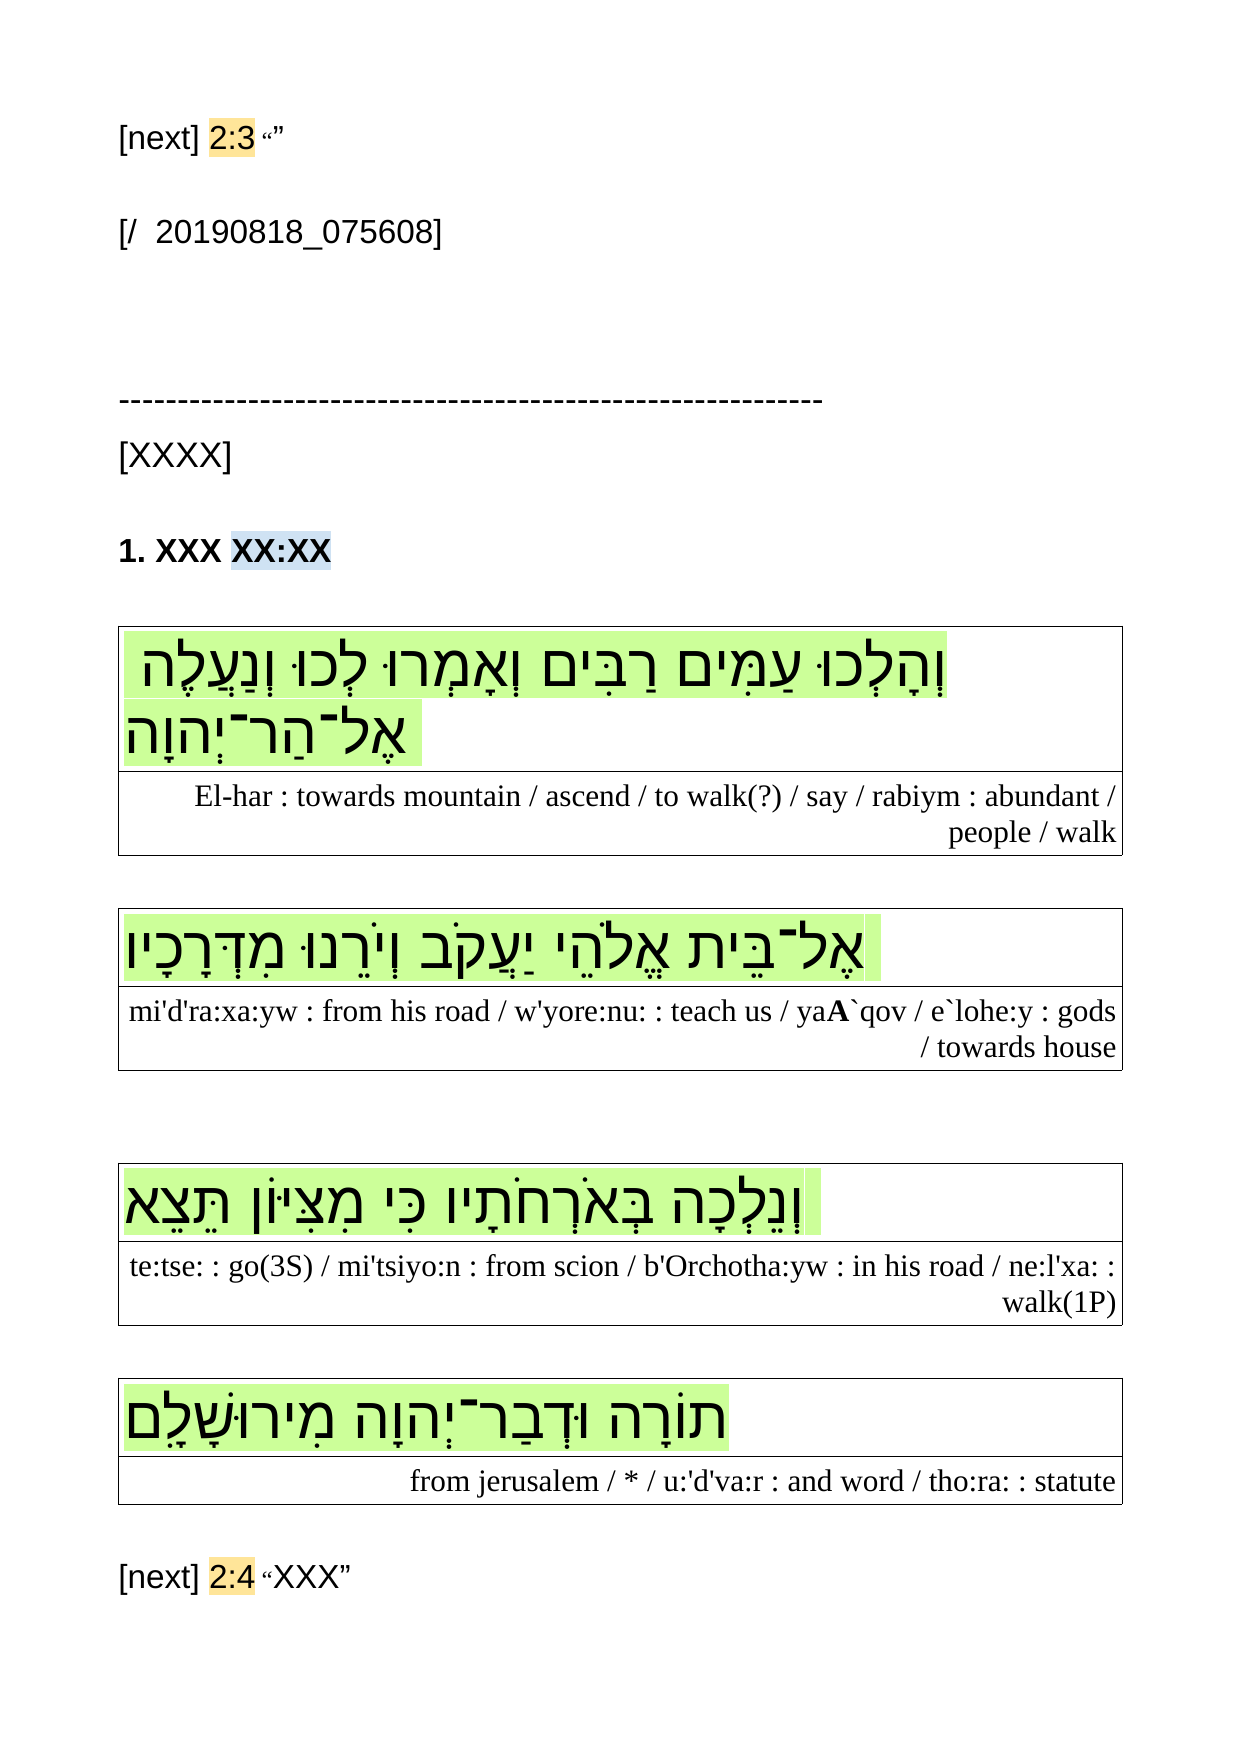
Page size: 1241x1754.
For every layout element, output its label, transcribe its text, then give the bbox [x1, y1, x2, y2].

text 1. XXX XX:XX [118, 531, 1122, 570]
text [next] 2:4 “XXX” [118, 1557, 1122, 1595]
table_header וְנֵלְכָה בְּאֹרְחֹתָיו כִּי מִצִּיּוֹן תֵּצֵא [119, 1164, 1122, 1241]
table_header תוֹרָה וּדְבַר־יְהוָה מִירוּשָׁלִָם [119, 1379, 1122, 1456]
text [next] 2:3 “” [118, 118, 1122, 157]
table_cell te:tse: : go(3S) / mi'tsiyo:n : from scion / b'Orchotha:yw : in his road / ne:l'xa: : walk(1P) [119, 1242, 1122, 1324]
text ------------------------------------------------------------ [118, 378, 1122, 418]
table_cell from jerusalem / * / u:'d'va:r : and word / tho:ra: : statute [119, 1457, 1122, 1504]
table_cell mi'd'ra:xa:yw : from his road / w'yore:nu: : teach us / yaA`qov / e`lohe:y : gods / towards house [119, 987, 1122, 1070]
text [/ 20190818_075608] [118, 212, 1122, 251]
table_cell El-har : towards mountain / ascend / to walk(?) / say / rabiym : abundant / people / walk [119, 772, 1122, 855]
table_header אֶל־בֵּית אֱלֹהֵי יַעֲקֹב וְיֹרֵנוּ מִדְּרָכָיו [119, 909, 1122, 986]
table_header וְהָלְכוּ עַמִּים רַבִּים וְאָמְרוּ לְכוּ וְנַעֲלֶה אֶל־הַר־יְהוָה [119, 627, 1122, 771]
text [XXXX] [118, 434, 1122, 474]
